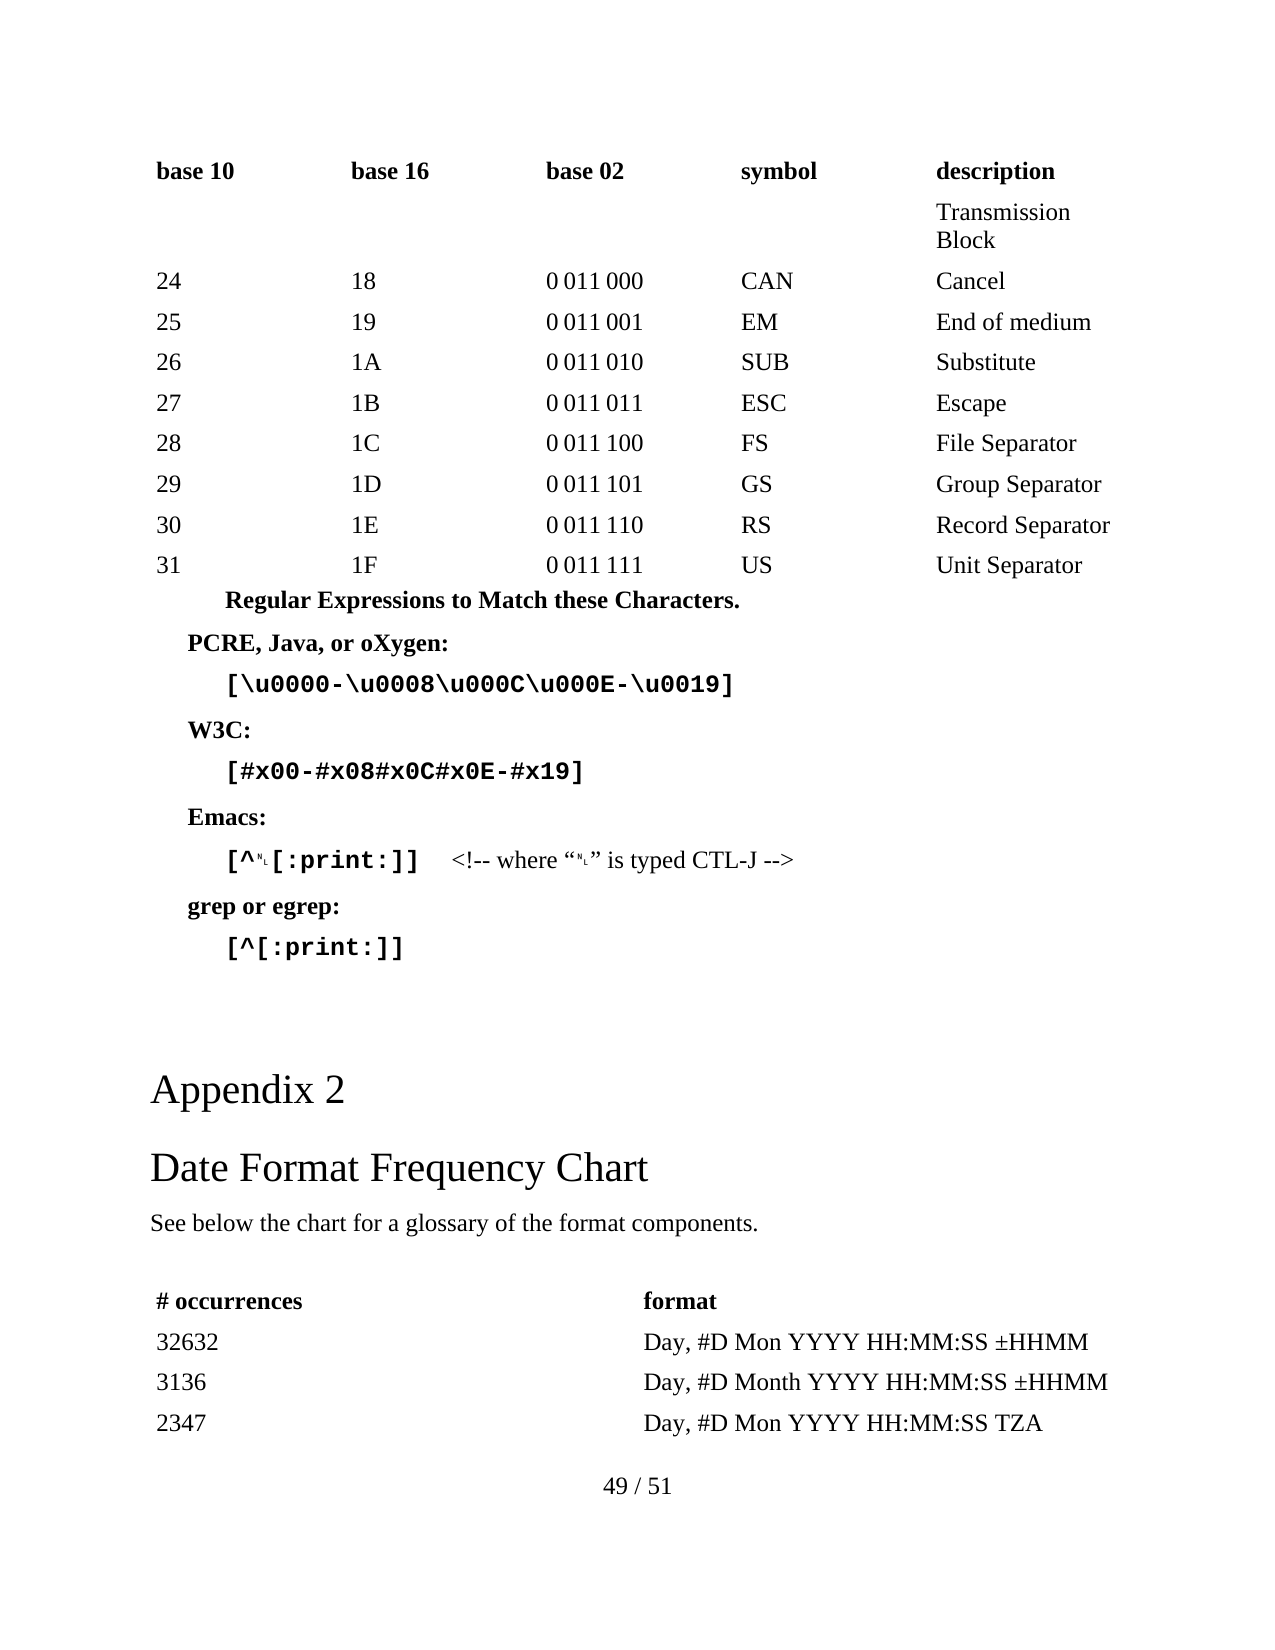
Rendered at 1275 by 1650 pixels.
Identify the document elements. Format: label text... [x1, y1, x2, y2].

table_cell 1F [345, 544, 540, 585]
table_cell Day, #D Mon YYYY HH:MM:SS TZA [638, 1402, 1125, 1437]
table_cell ESC [735, 382, 930, 422]
table_cell [345, 191, 540, 260]
table_cell Day, #D Mon YYYY HH:MM:SS ±HHMM [638, 1321, 1125, 1361]
table_cell 0 011 100 [540, 423, 735, 463]
table_header base 10 [150, 150, 345, 191]
table_cell CAN [735, 260, 930, 301]
table_cell 0 011 000 [540, 260, 735, 301]
list Emacs: [187, 802, 1125, 831]
table_cell Transmission Block [930, 191, 1125, 260]
text Appendix 2 [150, 1065, 1125, 1113]
table_cell US [735, 544, 930, 585]
table_cell 0 011 010 [540, 341, 735, 382]
table_cell 2347 [150, 1402, 637, 1437]
table_cell SUB [735, 341, 930, 382]
table_cell [540, 191, 735, 260]
table_cell 31 [150, 544, 345, 585]
table_cell FS [735, 423, 930, 463]
subtitle Date Format Frequency Chart [150, 1142, 1125, 1190]
table_cell EM [735, 301, 930, 341]
list [^␤[:print:]] <!-- where “␤” is typed CTL-J --> [187, 845, 1125, 876]
table_cell 0 011 110 [540, 504, 735, 544]
table_header base 16 [345, 150, 540, 191]
table_cell 1A [345, 341, 540, 382]
list PCRE, Java, or oXygen: [187, 628, 1125, 657]
table_cell End of medium [930, 301, 1125, 341]
table_cell Unit Separator [930, 544, 1125, 585]
list Regular Expressions to Match these Characters. [187, 585, 1125, 614]
table_cell 1C [345, 423, 540, 463]
list [#x00-#x08#x0C#x0E-#x19] [187, 759, 1125, 787]
table_header description [930, 150, 1125, 191]
table_cell 1E [345, 504, 540, 544]
table_cell 25 [150, 301, 345, 341]
table_cell Escape [930, 382, 1125, 422]
table_cell 18 [345, 260, 540, 301]
table_cell 0 011 011 [540, 382, 735, 422]
table_cell 1D [345, 463, 540, 504]
table_cell 0 011 111 [540, 544, 735, 585]
table_cell 27 [150, 382, 345, 422]
table_cell RS [735, 504, 930, 544]
table_cell 24 [150, 260, 345, 301]
list [\u0000-\u0008\u000C\u000E-\u0019] [187, 672, 1125, 700]
table_cell 29 [150, 463, 345, 504]
list W3C: [187, 715, 1125, 744]
table_header # occurrences [150, 1280, 637, 1321]
table_header format [638, 1280, 1125, 1321]
table_cell Cancel [930, 260, 1125, 301]
table_cell Record Separator [930, 504, 1125, 544]
table_cell 1B [345, 382, 540, 422]
table_cell 3136 [150, 1361, 637, 1402]
table_header symbol [735, 150, 930, 191]
table_cell GS [735, 463, 930, 504]
table_cell [735, 191, 930, 260]
table_cell File Separator [930, 423, 1125, 463]
table_header base 02 [540, 150, 735, 191]
table_cell 26 [150, 341, 345, 382]
table_cell 0 011 001 [540, 301, 735, 341]
text See below the chart for a glossary of the format components. [150, 1208, 1125, 1236]
table_cell 0 011 101 [540, 463, 735, 504]
table_cell Day, #D Month YYYY HH:MM:SS ±HHMM [638, 1361, 1125, 1402]
table_cell 28 [150, 423, 345, 463]
table_cell Substitute [930, 341, 1125, 382]
table_cell 30 [150, 504, 345, 544]
table_cell [150, 191, 345, 260]
table_cell Group Separator [930, 463, 1125, 504]
list [^[:print:]] [187, 934, 1125, 963]
table_cell 32632 [150, 1321, 637, 1361]
table_cell 19 [345, 301, 540, 341]
list grep or egrep: [187, 891, 1125, 920]
